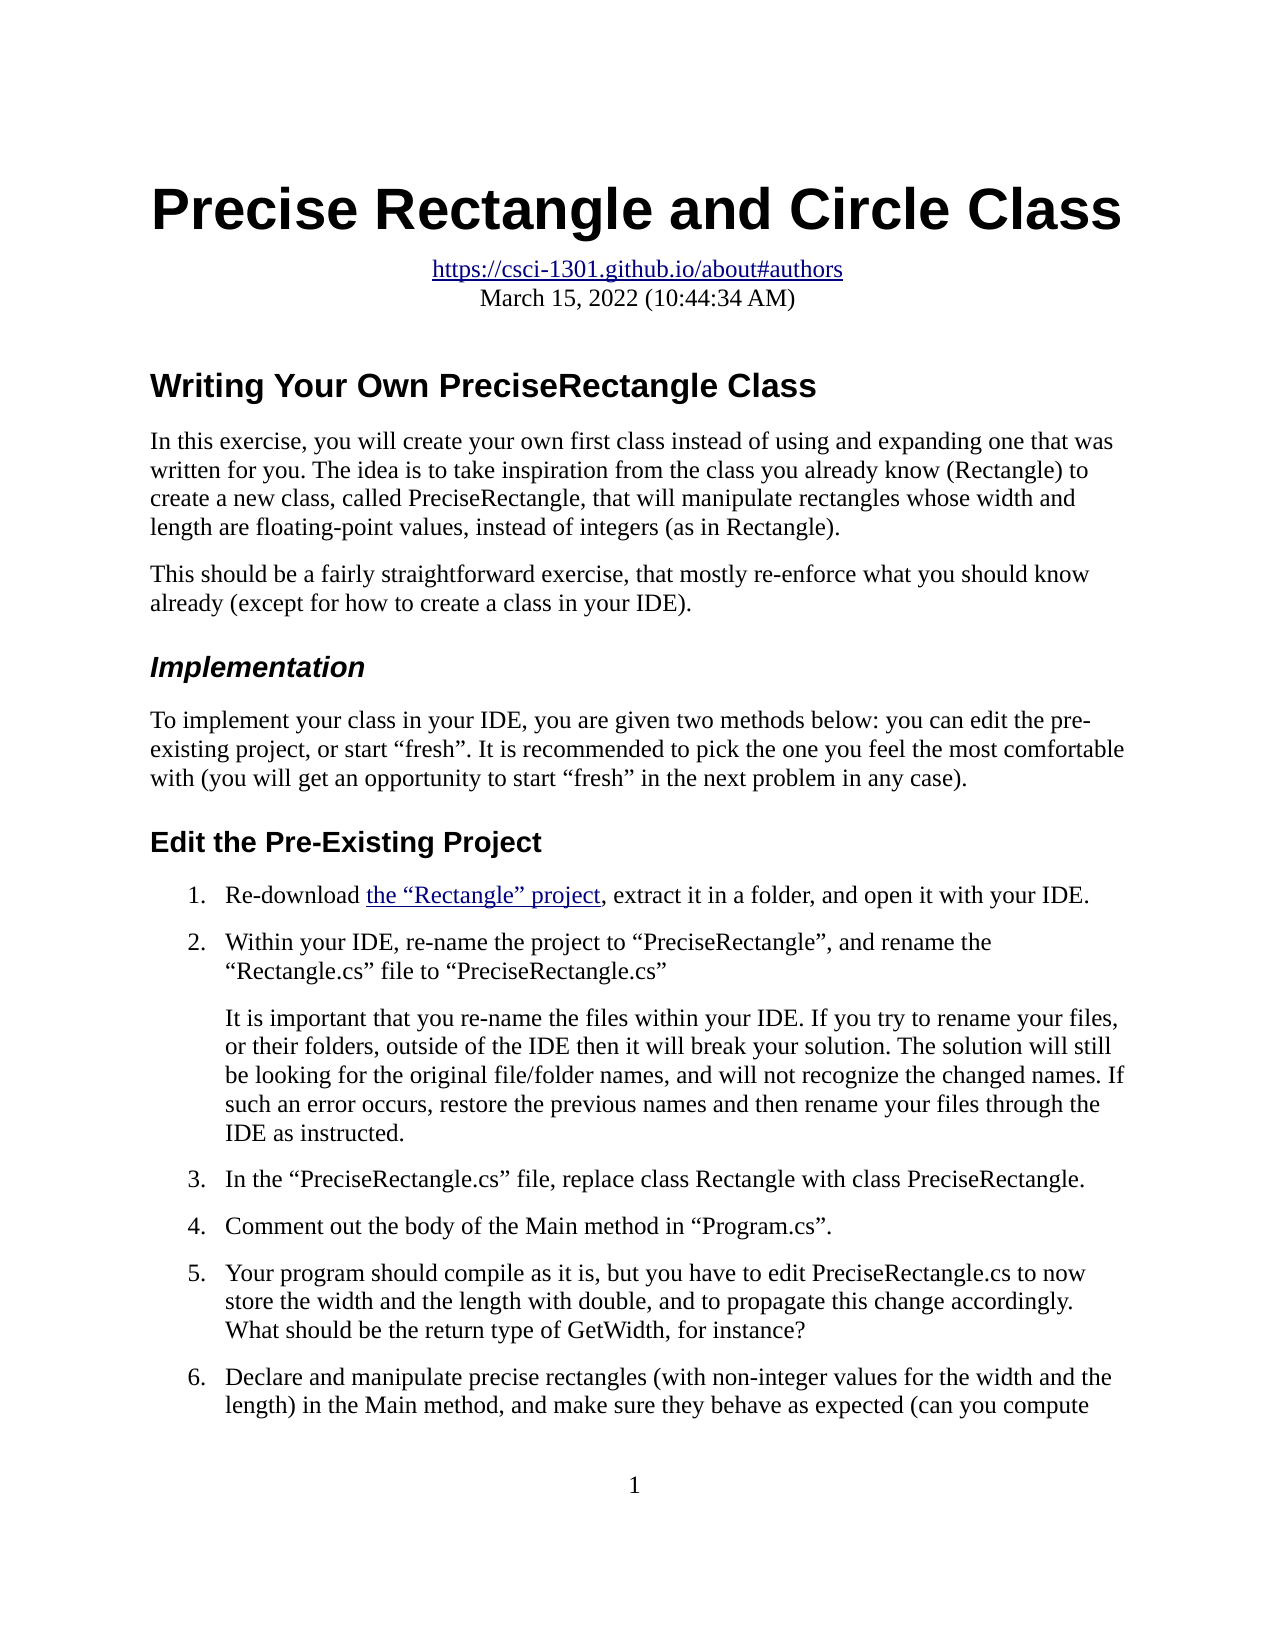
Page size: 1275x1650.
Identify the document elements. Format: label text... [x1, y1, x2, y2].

list Re-download the “Rectangle” project, extract it in a folder, and open it with your IDE. [187, 881, 1125, 909]
list It is important that you re-name the files within your IDE. If you try to rename your files, or their folders, outside of the IDE then it will break your solution. The solution will still be looking for the original file/folder names, and will not recognize the changed names. If such an error occurs, restore the previous names and then rename your files through the IDE as instructed. [187, 1003, 1125, 1146]
list Declare and manipulate precise rectangles (with non-integer values for the width and the length) in the Main method, and make sure they behave as expected (can you compute [187, 1362, 1125, 1419]
text To implement your class in your IDE, you are given two methods below: you can edit the pre-existing project, or start “fresh”. It is recommended to pick the one you feel the most comfortable with (you will get an opportunity to start “fresh” in the next problem in any case). [150, 705, 1125, 792]
text https://csci-1301.github.io/about#authors [150, 254, 1125, 283]
subtitle Writing Your Own PreciseRectangle Class [150, 366, 1125, 404]
list In the “PreciseRectangle.cs” file, replace class Rectangle with class PreciseRectangle. [187, 1164, 1125, 1193]
text This should be a fairly straightforward exercise, that mostly re-enforce what you should know already (except for how to create a class in your IDE). [150, 559, 1125, 616]
list Your program should compile as it is, but you have to edit PreciseRectangle.cs to now store the width and the length with double, and to propagate this change accordingly. What should be the return type of GetWidth, for instance? [187, 1258, 1125, 1344]
list Comment out the body of the Main method in “Program.cs”. [187, 1211, 1125, 1240]
text In this exercise, you will create your own first class instead of using and expanding one that was written for you. The idea is to take inspiration from the class you already know (Rectangle) to create a new class, called PreciseRectangle, that will manipulate rectangles whose width and length are floating-point values, instead of integers (as in Rectangle). [150, 426, 1125, 541]
list Within your IDE, re-name the project to “PreciseRectangle”, and rename the “Rectangle.cs” file to “PreciseRectangle.cs” [187, 927, 1125, 985]
subtitle Edit the Pre-Existing Project [150, 826, 1125, 859]
subtitle Implementation [150, 650, 1125, 684]
title Precise Rectangle and Circle Class [150, 175, 1125, 242]
text March 15, 2022 (10:44:34 AM) [150, 283, 1125, 312]
